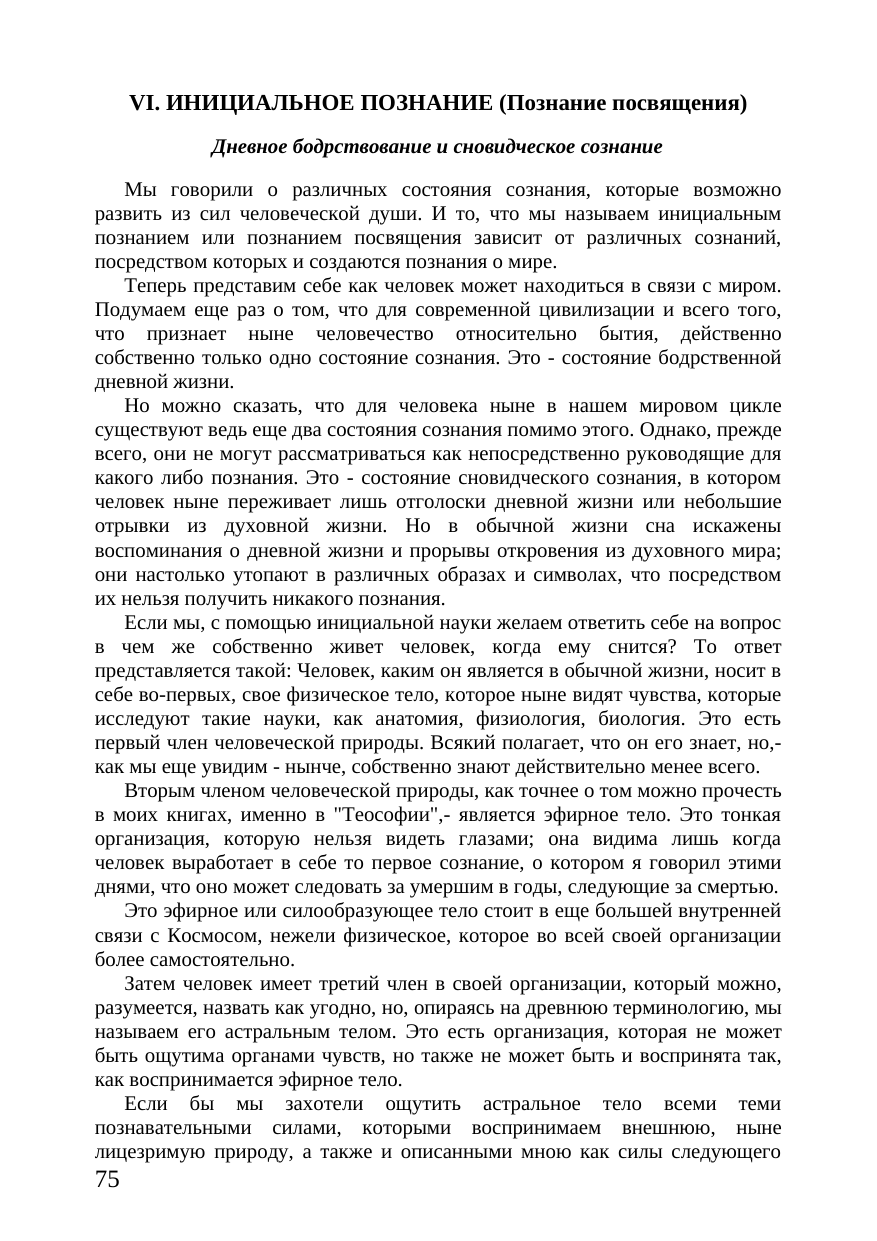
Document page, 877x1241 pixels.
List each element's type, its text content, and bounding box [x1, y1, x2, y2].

text Мы говорили о различных состояния сознания, которые возможно развить из сил человеческой души. И то, что мы называем инициальным познанием или познанием посвящения зависит от различных сознаний, посредством которых и создаются познания о мире. [94, 177, 782, 273]
text Если мы, с помощью инициальной науки желаем ответить себе на вопрос в чем же собственно живет человек, когда ему снится? То ответ представляется такой: Человек, каким он является в обычной жизни, носит в себе во-первых, свое физическое тело, которое ныне видят чувства, которые исследуют такие науки, как анатомия, физиология, биология. Это есть первый член человеческой природы. Всякий полагает, что он его знает, но,- как мы еще увидим - нынче, собственно знают действительно менее всего. [94, 610, 782, 778]
subtitle Дневное бодрствование и сновидческое сознание [94, 134, 782, 158]
subtitle VI. ИНИЦИАЛЬНОЕ ПОЗНАНИЕ (Познание посвящения) [94, 89, 782, 115]
text Но можно сказать, что для человека ныне в нашем мировом цикле существуют ведь еще два состояния сознания помимо этого. Однако, прежде всего, они не могут рассматриваться как непосредственно руководящие для какого либо познания. Это - состояние сновидческого сознания, в котором человек ныне переживает лишь отголоски дневной жизни или небольшие отрывки из духовной жизни. Но в обычной жизни сна искажены воспоминания о дневной жизни и прорывы откровения из духовного мира; они настолько утопают в различных образах и символах, что посредством их нельзя получить никакого познания. [94, 393, 782, 610]
text Вторым членом человеческой природы, как точнее о том можно прочесть в моих книгах, именно в "Теософии",- является эфирное тело. Это тонкая организация, которую нельзя видеть глазами; она видима лишь когда человек выработает в себе то первое сознание, о котором я говорил этими днями, что оно может следовать за умершим в годы, следующие за смертью. [94, 778, 782, 898]
text Теперь представим себе как человек может находиться в связи с миром. Подумаем еще раз о том, что для современной цивилизации и всего того, что признает ныне человечество относительно бытия, действенно собственно только одно состояние сознания. Это - состояние бодрственной дневной жизни. [94, 273, 782, 393]
text Это эфирное или силообразующее тело стоит в еще большей внутренней связи с Космосом, нежели физическое, которое во всей своей организации более самостоятельно. [94, 898, 782, 971]
text Если бы мы захотели ощутить астральное тело всеми теми познавательными силами, которыми воспринимаем внешнюю, ныне лицезримую природу, а также и описанными мною как силы следующего [94, 1091, 782, 1163]
text Затем человек имеет третий член в своей организации, который можно, разумеется, назвать как угодно, но, опираясь на древнюю терминологию, мы называем его астральным телом. Это есть организация, которая не может быть ощутима органами чувств, но также не может быть и воспринята так, как воспринимается эфирное тело. [94, 971, 782, 1091]
